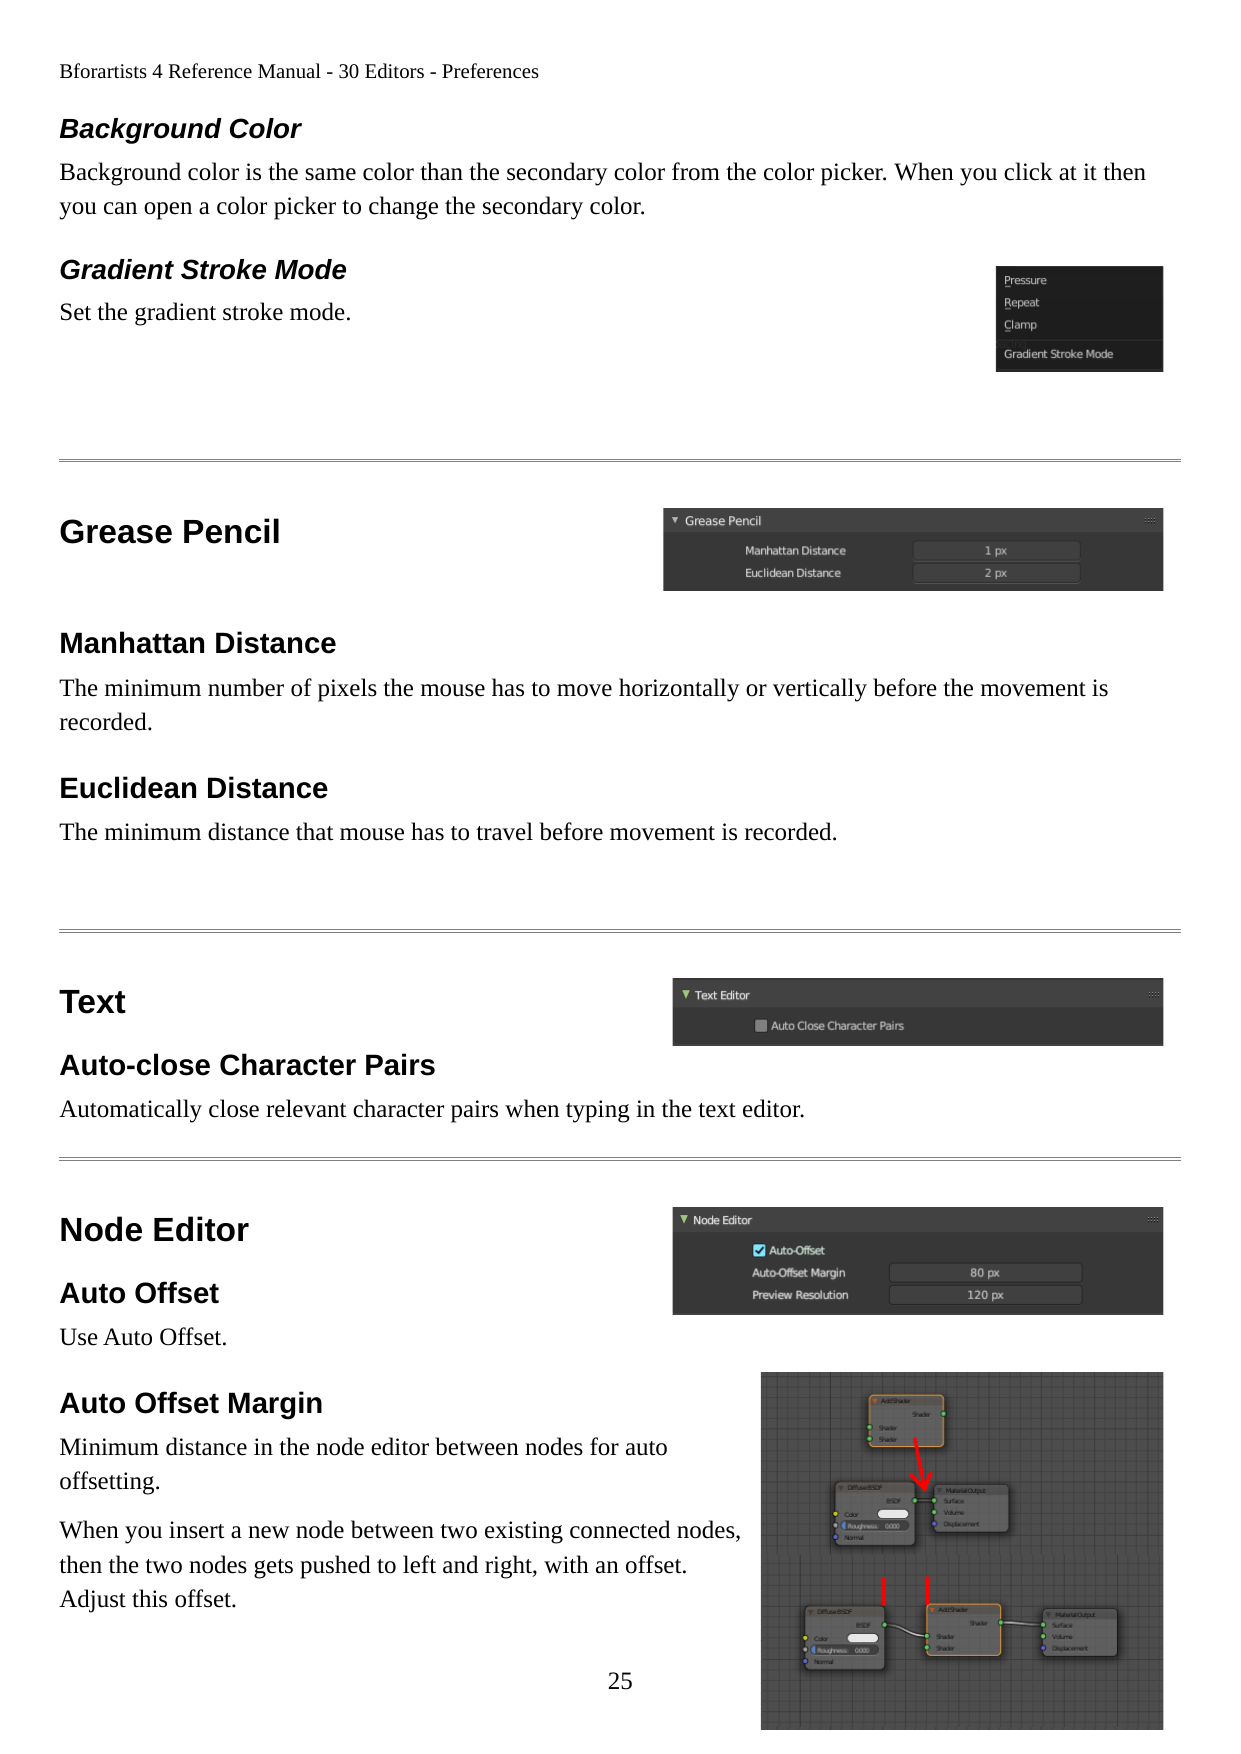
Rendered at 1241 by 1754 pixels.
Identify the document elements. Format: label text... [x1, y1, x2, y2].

subtitle Euclidean Distance [59, 771, 1181, 804]
text The minimum number of pixels the mouse has to move horizontally or vertically before the movement is recorded. [59, 673, 1181, 736]
picture [672, 1207, 1164, 1315]
picture [663, 508, 1164, 591]
text Minimum distance in the node editor between nodes for auto offsetting. [59, 1432, 760, 1495]
subtitle [1164, 1210, 1181, 1249]
subtitle Text [59, 982, 672, 1021]
subtitle Auto Offset Margin [59, 1386, 760, 1419]
subtitle Auto Offset [59, 1276, 672, 1309]
subtitle Background Color [59, 113, 1181, 144]
text When you insert a new node between two existing connected nodes, then the two nodes gets pushed to left and right, with an offset. Adjust this offset. [59, 1516, 760, 1613]
text The minimum distance that mouse has to travel before movement is recorded. [59, 817, 1181, 846]
text Automatically close relevant character pairs when typing in the text editor. [59, 1094, 1181, 1123]
picture [760, 1372, 1164, 1730]
subtitle [1164, 982, 1181, 1021]
picture [995, 266, 1164, 372]
text Background color is the same color than the secondary color from the color picker. When you click at it then you can open a color picker to change the secondary color. [59, 157, 1181, 220]
subtitle Gradient Stroke Mode [59, 253, 1181, 285]
text Set the gradient stroke mode. [59, 297, 995, 326]
subtitle Auto-close Character Pairs [59, 1048, 1181, 1082]
text Use Auto Offset. [59, 1322, 1181, 1351]
picture [672, 978, 1164, 1046]
subtitle Manhattan Distance [59, 626, 1181, 660]
subtitle Node Editor [59, 1210, 672, 1249]
subtitle [1164, 1386, 1181, 1419]
subtitle [1164, 1276, 1181, 1309]
subtitle [1164, 512, 1181, 550]
subtitle Grease Pencil [59, 512, 663, 550]
